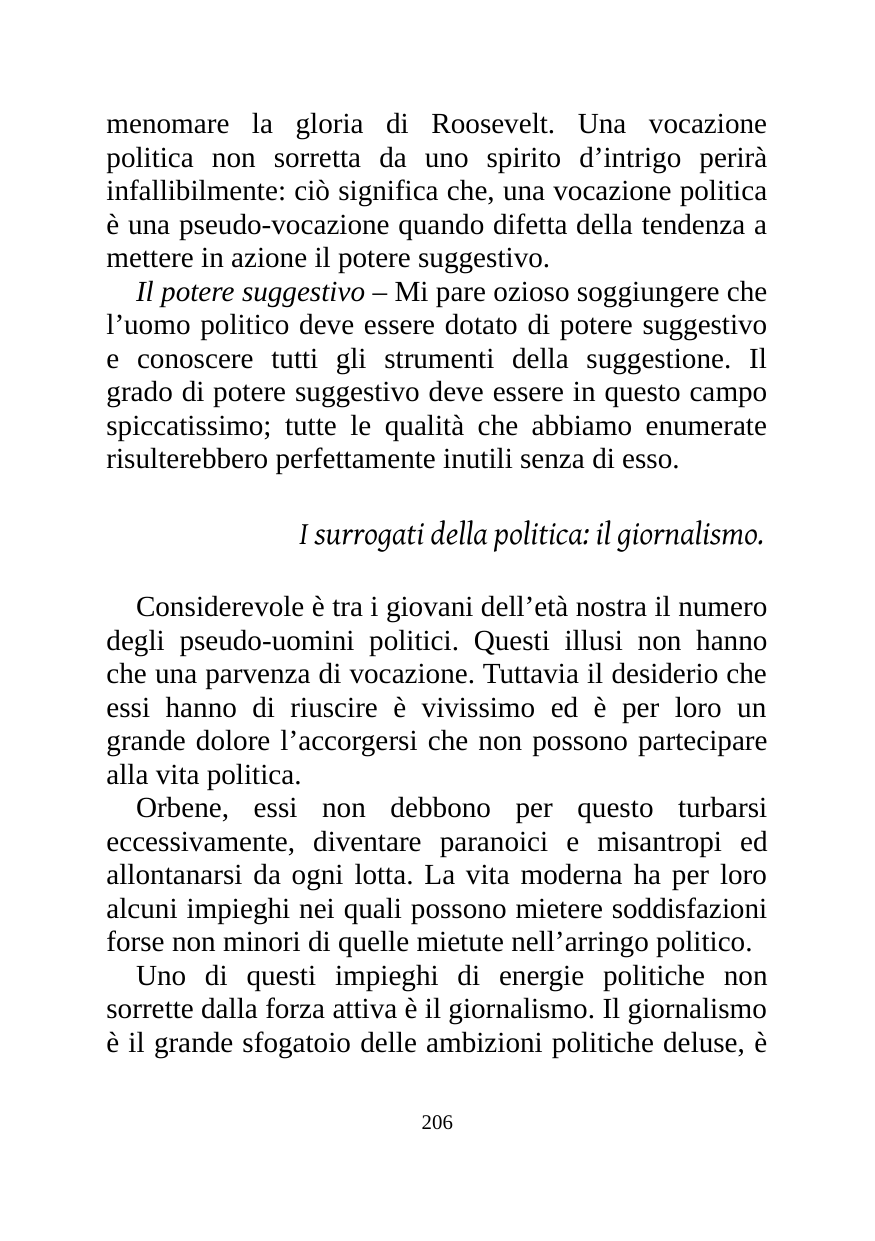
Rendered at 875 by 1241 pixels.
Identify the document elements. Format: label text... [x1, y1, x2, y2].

text Orbene, essi non debbono per questo turbarsi eccessivamente, diventare paranoici e misantropi ed allontanarsi da ogni lotta. La vita moderna ha per loro alcuni impieghi nei quali possono mietere soddisfazioni forse non minori di quelle mietute nell’arringo politico. [106, 790, 768, 958]
text Considerevole è tra i giovani dell’età nostra il numero degli pseudo-uomini politici. Questi illusi non hanno che una parvenza di vocazione. Tuttavia il desiderio che essi hanno di riuscire è vivissimo ed è per loro un grande dolore l’accorgersi che non possono partecipare alla vita politica. [106, 589, 768, 790]
text Uno di questi impieghi di energie politiche non sorrette dalla forza attiva è il giornalismo. Il giornalismo è il grande sfogatoio delle ambizioni politiche deluse, è [106, 958, 768, 1059]
text Il potere suggestivo – Mi pare ozioso soggiungere che l’uomo politico deve essere dotato di potere suggestivo e conoscere tutti gli strumenti della suggestione. Il grado di potere suggestivo deve essere in questo campo spiccatissimo; tutte le qualità che abbiamo enumerate risulterebbero perfettamente inutili senza di esso. [106, 274, 768, 475]
text menomare la gloria di Roosevelt. Una vocazione politica non sorretta da uno spirito d’intrigo perirà infallibilmente: ciò significa che, una vocazione politica è una pseudo-vocazione quando difetta della tendenza a mettere in azione il potere suggestivo. [106, 106, 768, 274]
subtitle I surrogati della politica: il giornalismo. [106, 517, 768, 554]
